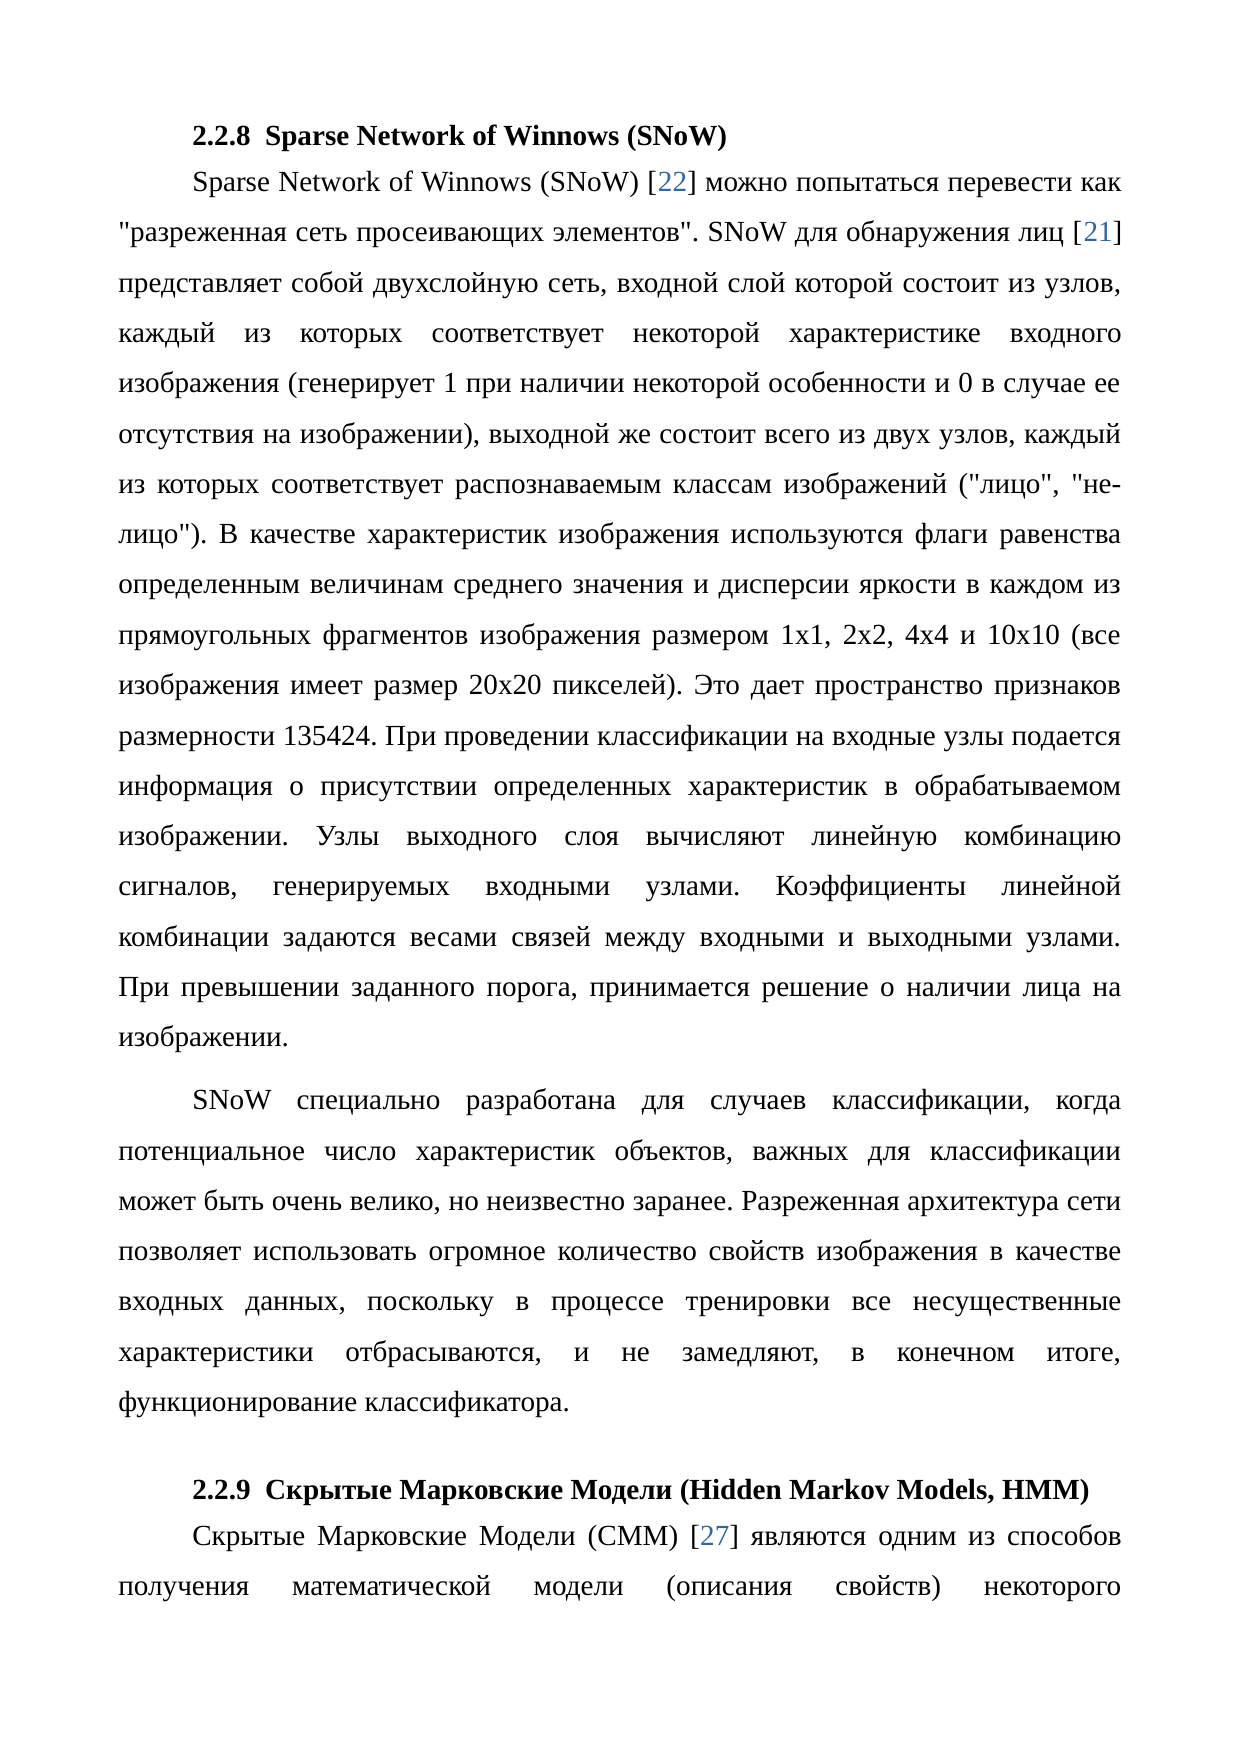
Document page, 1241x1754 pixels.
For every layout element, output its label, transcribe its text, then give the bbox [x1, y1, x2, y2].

text Sparse Network of Winnows (SNoW) [22] можно попытаться перевести как "разреженная сеть просеивающих элементов". SNoW для обнаружения лиц [21] представляет собой двухслойную сеть, входной слой которой состоит из узлов, каждый из которых соответствует некоторой характеристике входного изображения (генерирует 1 при наличии некоторой особенности и 0 в случае ее отсутствия на изображении), выходной же состоит всего из двух узлов, каждый из которых соответствует распознаваемым классам изображений ("лицо", "не-лицо"). В качестве характеристик изображения используются флаги равенства определенным величинам среднего значения и дисперсии яркости в каждом из прямоугольных фрагментов изображения размером 1x1, 2x2, 4x4 и 10x10 (все изображения имеет размер 20x20 пикселей). Это дает пространство признаков размерности 135424. При проведении классификации на входные узлы подается информация о присутствии определенных характеристик в обрабатываемом изображении. Узлы выходного слоя вычисляют линейную комбинацию сигналов, генерируемых входными узлами. Коэффициенты линейной комбинации задаются весами связей между входными и выходными узлами. При превышении заданного порога, принимается решение о наличии лица на изображении. [118, 164, 1122, 1053]
text SNoW специально разработана для случаев классификации, когда потенциальное число характеристик объектов, важных для классификации может быть очень велико, но неизвестно заранее. Разреженная архитектура сети позволяет использовать огромное количество свойств изображения в качестве входных данных, поскольку в процессе тренировки все несущественные характеристики отбрасываются, и не замедляют, в конечном итоге, функционирование классификатора. [118, 1082, 1122, 1418]
text Скрытые Марковские Модели (СММ) [27] являются одним из способов получения математической модели (описания свойств) некоторого [118, 1518, 1122, 1602]
subtitle 2.2.9 Скрытые Марковские Модели (Hidden Markov Models, HMM) [118, 1472, 1122, 1506]
subtitle 2.2.8 Sparse Network of Winnows (SNoW) [118, 118, 1122, 152]
